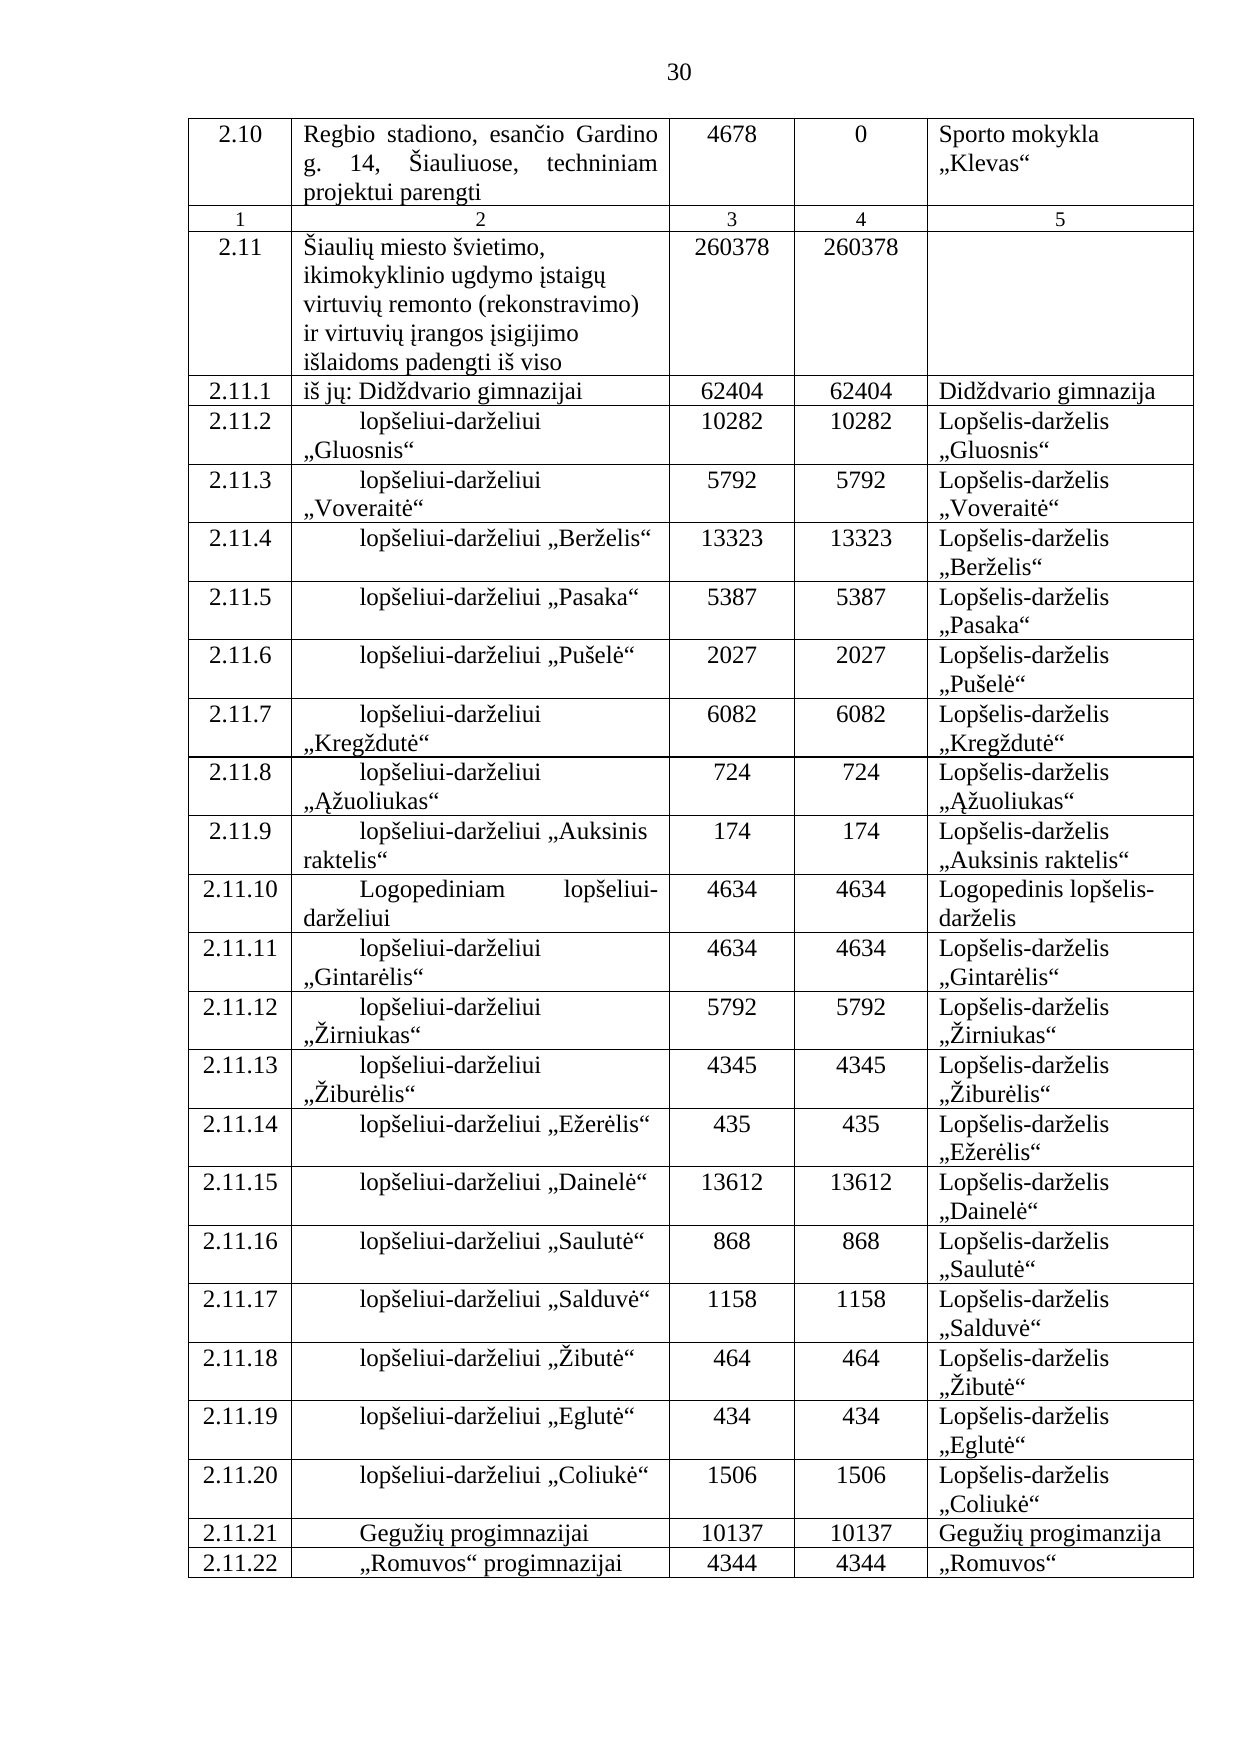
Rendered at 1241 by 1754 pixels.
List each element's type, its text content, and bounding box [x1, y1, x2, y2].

table_cell 2.11.6 [189, 640, 291, 698]
table_cell Lopšelis-darželis „Žiburėlis“ [928, 1050, 1193, 1108]
table_cell Lopšelis-darželis „Coliukė“ [928, 1460, 1193, 1517]
table_cell 2.11.12 [189, 992, 291, 1049]
table_cell 5 [928, 206, 1193, 231]
table_cell Lopšelis-darželis „Auksinis raktelis“ [928, 816, 1193, 873]
table_cell 2.11.5 [189, 582, 291, 639]
table_cell Didždvario gimnazija [928, 376, 1193, 405]
table_cell lopšeliui-darželiui „Ąžuoliukas“ [292, 758, 669, 815]
table_cell 174 [670, 816, 794, 873]
table_cell 2.11.11 [189, 933, 291, 991]
table_cell 2.11.22 [189, 1548, 291, 1577]
table_cell 464 [795, 1343, 927, 1400]
table_cell 2.11.9 [189, 816, 291, 873]
table_cell Lopšelis-darželis „Saulutė“ [928, 1226, 1193, 1283]
table_cell 434 [795, 1401, 927, 1459]
table_cell 868 [670, 1226, 794, 1283]
table_cell 2.11.16 [189, 1226, 291, 1283]
table_cell 2.11.21 [189, 1519, 291, 1547]
table_cell lopšeliui-darželiui „Coliukė“ [292, 1460, 669, 1517]
table_cell 2.11.17 [189, 1284, 291, 1342]
table_cell lopšeliui-darželiui „Eglutė“ [292, 1401, 669, 1459]
table_cell 2.11.10 [189, 875, 291, 932]
table_cell Šiaulių miesto švietimo, ikimokyklinio ugdymo įstaigų virtuvių remonto (rekonstravimo) ir virtuvių įrangos įsigijimo išlaidoms padengti iš viso [292, 232, 669, 375]
table_cell 13612 [670, 1167, 794, 1225]
table_cell 5792 [795, 992, 927, 1049]
table_cell 62404 [795, 376, 927, 405]
table_cell [928, 232, 1193, 375]
table_cell 4634 [670, 875, 794, 932]
table_cell 724 [670, 758, 794, 815]
table_cell 10137 [670, 1519, 794, 1547]
table_cell „Romuvos“ progimnazijai [292, 1548, 669, 1577]
table_cell Gegužių progimnazijai [292, 1519, 669, 1547]
table_cell Lopšelis-darželis „Gluosnis“ [928, 406, 1193, 464]
table_cell 4678 [670, 119, 794, 205]
table_cell Lopšelis-darželis „Ežerėlis“ [928, 1109, 1193, 1166]
table_cell 260378 [670, 232, 794, 375]
table_cell lopšeliui-darželiui „Gluosnis“ [292, 406, 669, 464]
table_cell 2.11.8 [189, 758, 291, 815]
table_cell 13612 [795, 1167, 927, 1225]
table_cell 435 [795, 1109, 927, 1166]
table_cell Lopšelis-darželis „Pasaka“ [928, 582, 1193, 639]
table_cell 2.11.3 [189, 465, 291, 522]
table_cell Lopšelis-darželis „Kregždutė“ [928, 699, 1193, 756]
table_cell lopšeliui-darželiui „Voveraitė“ [292, 465, 669, 522]
table_cell lopšeliui-darželiui „Dainelė“ [292, 1167, 669, 1225]
table_cell 2.11.14 [189, 1109, 291, 1166]
table_cell 5792 [670, 992, 794, 1049]
table_cell lopšeliui-darželiui „Žiburėlis“ [292, 1050, 669, 1108]
table_cell 5387 [795, 582, 927, 639]
table_cell Regbio stadiono, esančio Gardino g. 14, Šiauliuose, techniniam projektui parengti [292, 119, 669, 205]
table_cell 2.11.2 [189, 406, 291, 464]
table_cell 6082 [795, 699, 927, 756]
table_cell Lopšelis-darželis „Žibutė“ [928, 1343, 1193, 1400]
table_cell 2.11 [189, 232, 291, 375]
table_cell 2027 [670, 640, 794, 698]
table_cell 2 [292, 206, 669, 231]
table_cell 1 [189, 206, 291, 231]
table_cell 2.11.19 [189, 1401, 291, 1459]
table_cell lopšeliui-darželiui „Pušelė“ [292, 640, 669, 698]
table_cell Lopšelis-darželis „Eglutė“ [928, 1401, 1193, 1459]
table_cell Logopedinis lopšelis-darželis [928, 875, 1193, 932]
table_cell 1506 [795, 1460, 927, 1517]
table_cell iš jų: Didždvario gimnazijai [292, 376, 669, 405]
table_cell Gegužių progimanzija [928, 1519, 1193, 1547]
table_cell 4344 [795, 1548, 927, 1577]
table_cell lopšeliui-darželiui „Gintarėlis“ [292, 933, 669, 991]
table_cell lopšeliui-darželiui „Berželis“ [292, 523, 669, 581]
table_cell lopšeliui-darželiui „Ežerėlis“ [292, 1109, 669, 1166]
table_cell 724 [795, 758, 927, 815]
table_cell 1158 [795, 1284, 927, 1342]
table_cell lopšeliui-darželiui „Kregždutė“ [292, 699, 669, 756]
table_cell 10282 [795, 406, 927, 464]
table_cell 2.11.4 [189, 523, 291, 581]
table_cell 10282 [670, 406, 794, 464]
table_cell lopšeliui-darželiui „Pasaka“ [292, 582, 669, 639]
table_cell 2.11.7 [189, 699, 291, 756]
table_cell lopšeliui-darželiui „Salduvė“ [292, 1284, 669, 1342]
table_cell 13323 [670, 523, 794, 581]
table_cell 6082 [670, 699, 794, 756]
table_cell 13323 [795, 523, 927, 581]
table_cell 260378 [795, 232, 927, 375]
table_cell 2.11.18 [189, 1343, 291, 1400]
table_cell 4345 [670, 1050, 794, 1108]
table_cell 4344 [670, 1548, 794, 1577]
table_cell 435 [670, 1109, 794, 1166]
table_cell Lopšelis-darželis „Pušelė“ [928, 640, 1193, 698]
table_cell Lopšelis-darželis „Gintarėlis“ [928, 933, 1193, 991]
table_cell 2027 [795, 640, 927, 698]
table_cell 434 [670, 1401, 794, 1459]
table_cell lopšeliui-darželiui „Saulutė“ [292, 1226, 669, 1283]
table_cell 5387 [670, 582, 794, 639]
table_cell 4634 [795, 875, 927, 932]
table_cell 174 [795, 816, 927, 873]
table_cell lopšeliui-darželiui „Auksinis raktelis“ [292, 816, 669, 873]
table_cell 1158 [670, 1284, 794, 1342]
table_cell Logopediniam lopšeliui-darželiui [292, 875, 669, 932]
table_cell 4634 [670, 933, 794, 991]
table_cell Lopšelis-darželis „Salduvė“ [928, 1284, 1193, 1342]
table_cell 62404 [670, 376, 794, 405]
table_cell 4345 [795, 1050, 927, 1108]
table_cell Lopšelis-darželis „Žirniukas“ [928, 992, 1193, 1049]
table_cell Lopšelis-darželis „Ąžuoliukas“ [928, 758, 1193, 815]
table_cell 464 [670, 1343, 794, 1400]
table_cell „Romuvos“ [928, 1548, 1193, 1577]
table_cell 2.10 [189, 119, 291, 205]
table_cell 4 [795, 206, 927, 231]
table_cell Sporto mokykla „Klevas“ [928, 119, 1193, 205]
table_cell 2.11.20 [189, 1460, 291, 1517]
table_cell lopšeliui-darželiui „Žibutė“ [292, 1343, 669, 1400]
table_cell 5792 [670, 465, 794, 522]
table_cell lopšeliui-darželiui „Žirniukas“ [292, 992, 669, 1049]
table_cell 0 [795, 119, 927, 205]
table_cell Lopšelis-darželis „Berželis“ [928, 523, 1193, 581]
table_cell Lopšelis-darželis „Voveraitė“ [928, 465, 1193, 522]
table_cell 4634 [795, 933, 927, 991]
table_cell Lopšelis-darželis „Dainelė“ [928, 1167, 1193, 1225]
table_cell 2.11.15 [189, 1167, 291, 1225]
table_cell 5792 [795, 465, 927, 522]
table_cell 3 [670, 206, 794, 231]
table_cell 10137 [795, 1519, 927, 1547]
table_cell 1506 [670, 1460, 794, 1517]
table_cell 2.11.1 [189, 376, 291, 405]
table_cell 2.11.13 [189, 1050, 291, 1108]
table_cell 868 [795, 1226, 927, 1283]
